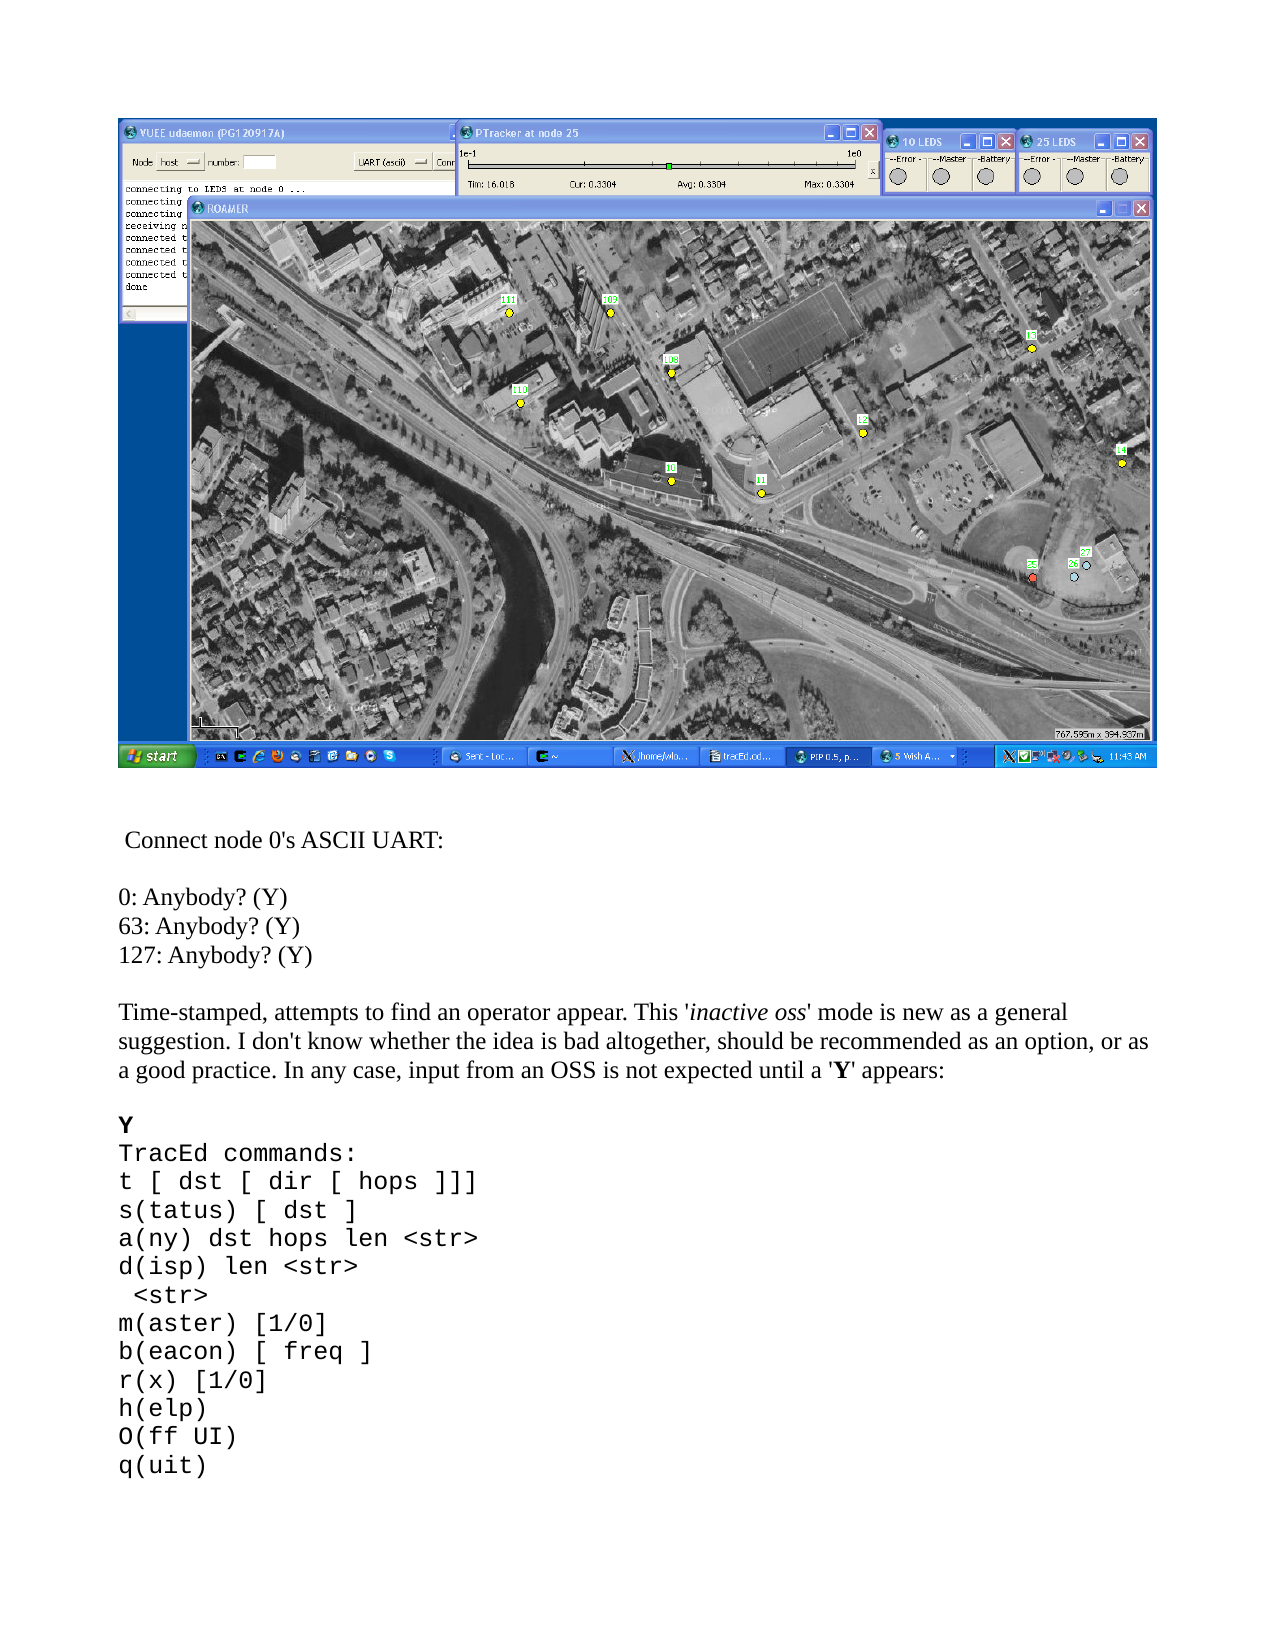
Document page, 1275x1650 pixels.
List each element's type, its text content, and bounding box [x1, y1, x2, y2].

text <str> [118, 1282, 1157, 1311]
text Connect node 0's ASCII UART: [118, 825, 1157, 853]
text Y [118, 1112, 1157, 1141]
text m(aster) [1/0] [118, 1311, 1157, 1339]
text t [ dst [ dir [ hops ]]] [118, 1169, 1157, 1197]
text q(uit) [118, 1452, 1157, 1481]
text 127: Anybody? (Y) [118, 940, 1157, 968]
text d(isp) len <str> [118, 1254, 1157, 1282]
text Time-stamped, attempts to find an operator appear. This 'inactive oss' mode is new as a general suggestion. I don't know whether the idea is bad altogether, should be recommended as an option, or as a good practice. In any case, input from an OSS is not expected until a 'Y' appears: [118, 997, 1157, 1083]
text b(eacon) [ freq ] [118, 1339, 1157, 1367]
text 63: Anybody? (Y) [118, 911, 1157, 940]
picture [118, 118, 1157, 768]
text O(ff UI) [118, 1424, 1157, 1452]
text r(x) [1/0] [118, 1367, 1157, 1396]
text TracEd commands: [118, 1141, 1157, 1169]
text s(tatus) [ dst ] [118, 1197, 1157, 1226]
text 0: Anybody? (Y) [118, 882, 1157, 911]
text a(ny) dst hops len <str> [118, 1226, 1157, 1254]
text h(elp) [118, 1396, 1157, 1424]
